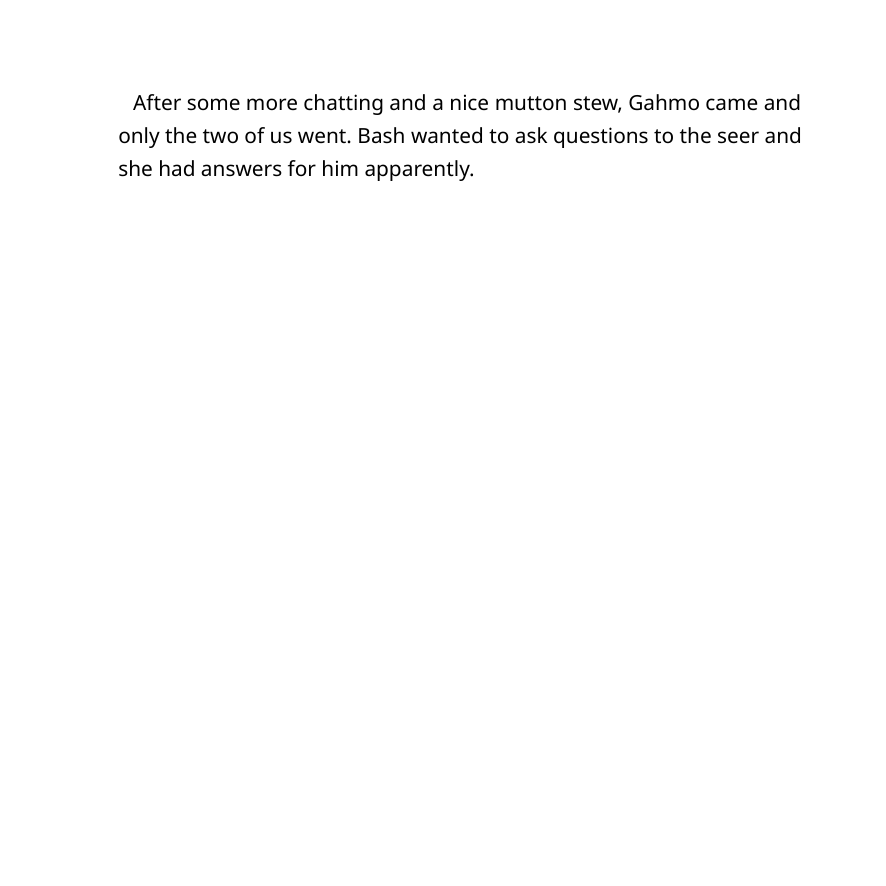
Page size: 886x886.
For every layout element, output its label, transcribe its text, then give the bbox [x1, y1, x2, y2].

text After some more chatting and a nice mutton stew, Gahmo came and only the two of us went. Bash wanted to ask questions to the seer and she had answers for him apparently. [118, 88, 827, 182]
